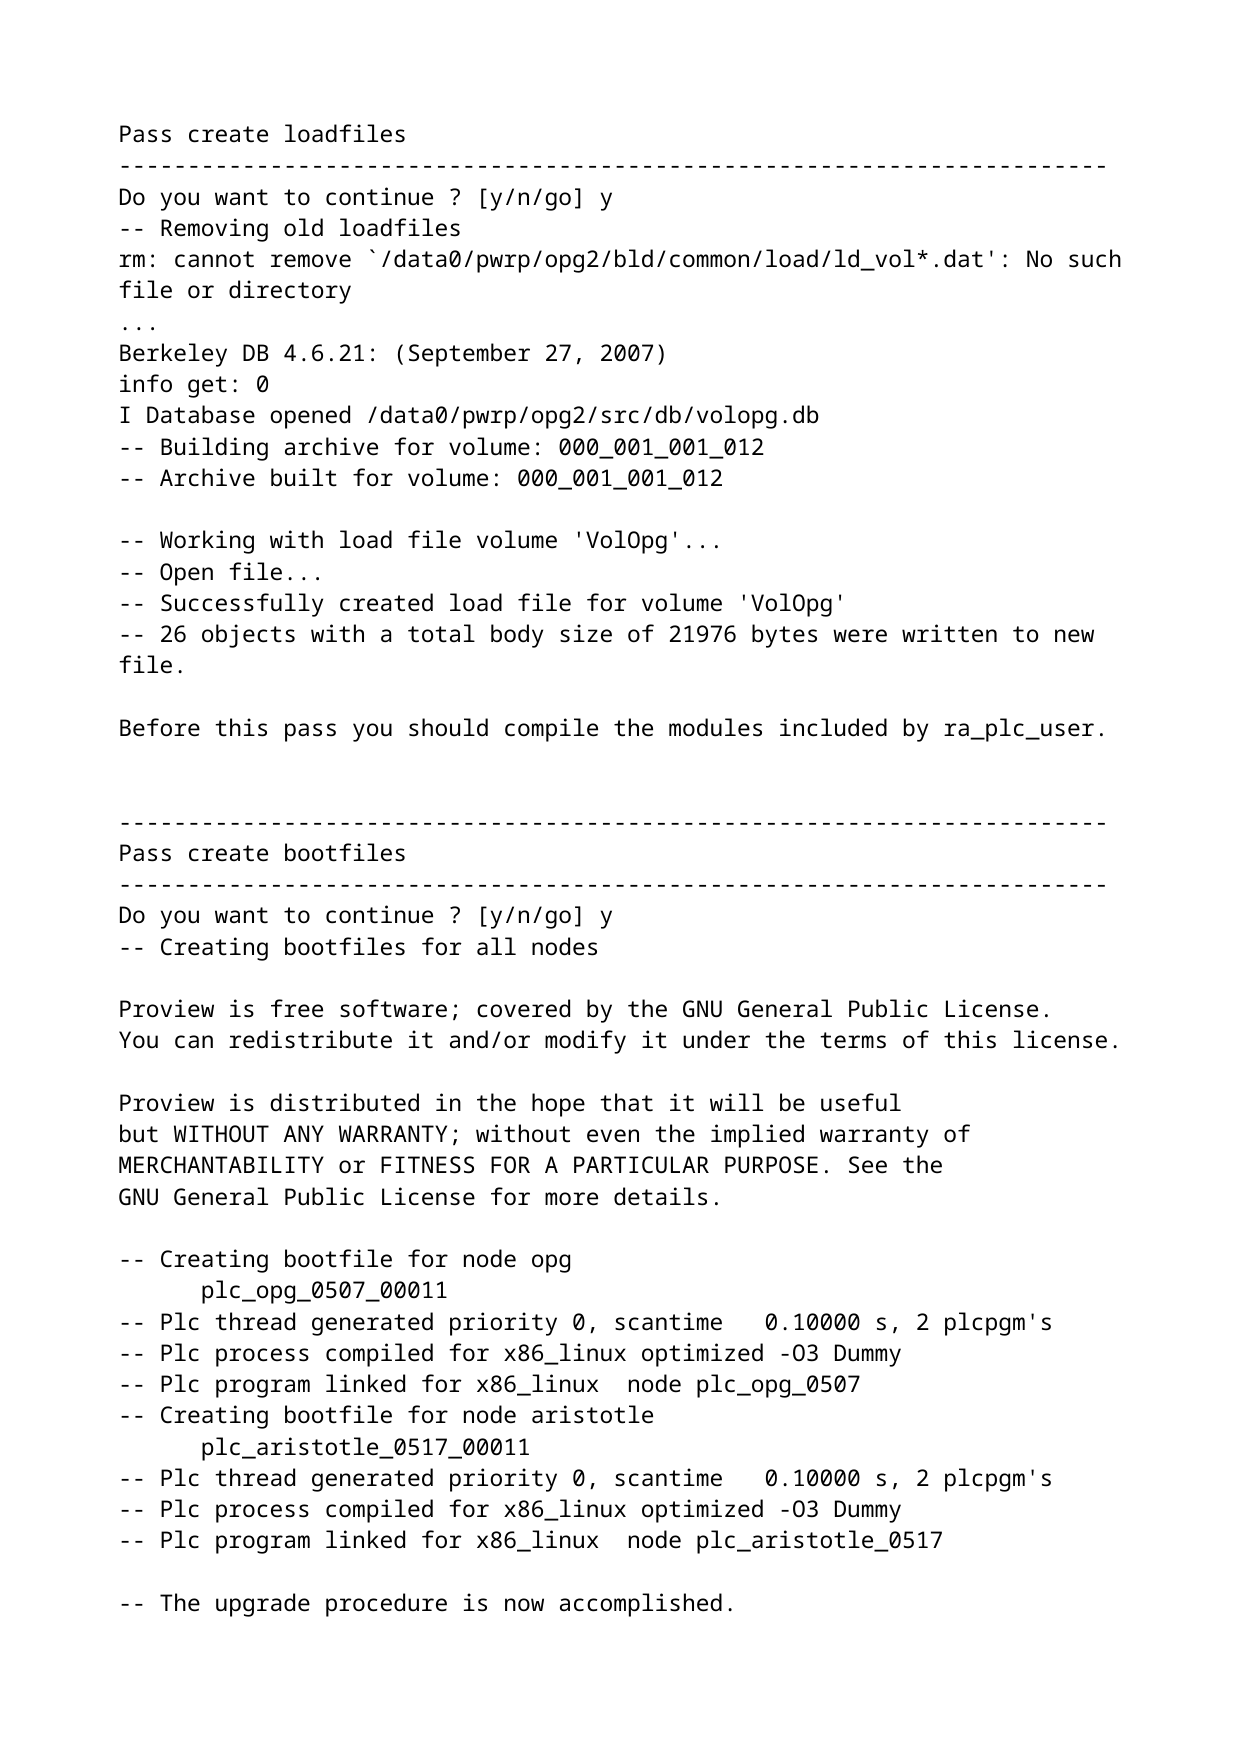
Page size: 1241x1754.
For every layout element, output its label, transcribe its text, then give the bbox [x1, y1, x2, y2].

text plc_aristotle_0517_00011 [118, 1431, 1122, 1462]
text You can redistribute it and/or modify it under the terms of this license. [118, 1024, 1122, 1056]
text -- Plc process compiled for x86_linux optimized -O3 Dummy [118, 1493, 1122, 1524]
text ------------------------------------------------------------------------Do you want to continue ? [y/n/go] y [118, 149, 1122, 212]
text ... [118, 306, 1122, 337]
text -- Plc program linked for x86_linux node plc_aristotle_0517 [118, 1524, 1122, 1556]
text info get: 0 [118, 368, 1122, 399]
text GNU General Public License for more details. [118, 1181, 1122, 1212]
text Proview is distributed in the hope that it will be useful [118, 1087, 1122, 1118]
text -- Working with load file volume 'VolOpg'... [118, 524, 1122, 556]
text -- Open file... [118, 556, 1122, 587]
text -- Plc program linked for x86_linux node plc_opg_0507 [118, 1368, 1122, 1399]
text -- Creating bootfiles for all nodes [118, 931, 1122, 962]
text -- Plc thread generated priority 0, scantime 0.10000 s, 2 plcpgm's [118, 1462, 1122, 1493]
text -- Plc thread generated priority 0, scantime 0.10000 s, 2 plcpgm's [118, 1306, 1122, 1337]
text -- The upgrade procedure is now accomplished. [118, 1587, 1122, 1618]
text ------------------------------------------------------------------------Pass create loadfiles [118, 118, 1122, 149]
text Proview is free software; covered by the GNU General Public License. [118, 993, 1122, 1024]
text -- Archive built for volume: 000_001_001_012 [118, 462, 1122, 493]
text ------------------------------------------------------------------------Pass create bootfiles [118, 806, 1122, 868]
text Before this pass you should compile the modules included by ra_plc_user. [118, 712, 1122, 743]
text Berkeley DB 4.6.21: (September 27, 2007) [118, 337, 1122, 368]
text -- Successfully created load file for volume 'VolOpg' [118, 587, 1122, 618]
text -- Creating bootfile for node aristotle [118, 1399, 1122, 1431]
text -- Creating bootfile for node opg [118, 1243, 1122, 1274]
text rm: cannot remove `/data0/pwrp/opg2/bld/common/load/ld_vol*.dat': No such file or directory [118, 243, 1122, 306]
text -- Building archive for volume: 000_001_001_012 [118, 431, 1122, 462]
text -- Plc process compiled for x86_linux optimized -O3 Dummy [118, 1337, 1122, 1368]
text but WITHOUT ANY WARRANTY; without even the implied warranty of [118, 1118, 1122, 1149]
text -- Removing old loadfiles [118, 212, 1122, 243]
text -- 26 objects with a total body size of 21976 bytes were written to new file. [118, 618, 1122, 681]
text ------------------------------------------------------------------------Do you want to continue ? [y/n/go] y [118, 868, 1122, 931]
text MERCHANTABILITY or FITNESS FOR A PARTICULAR PURPOSE. See the [118, 1149, 1122, 1181]
text plc_opg_0507_00011 [118, 1274, 1122, 1306]
text I Database opened /data0/pwrp/opg2/src/db/volopg.db [118, 399, 1122, 431]
